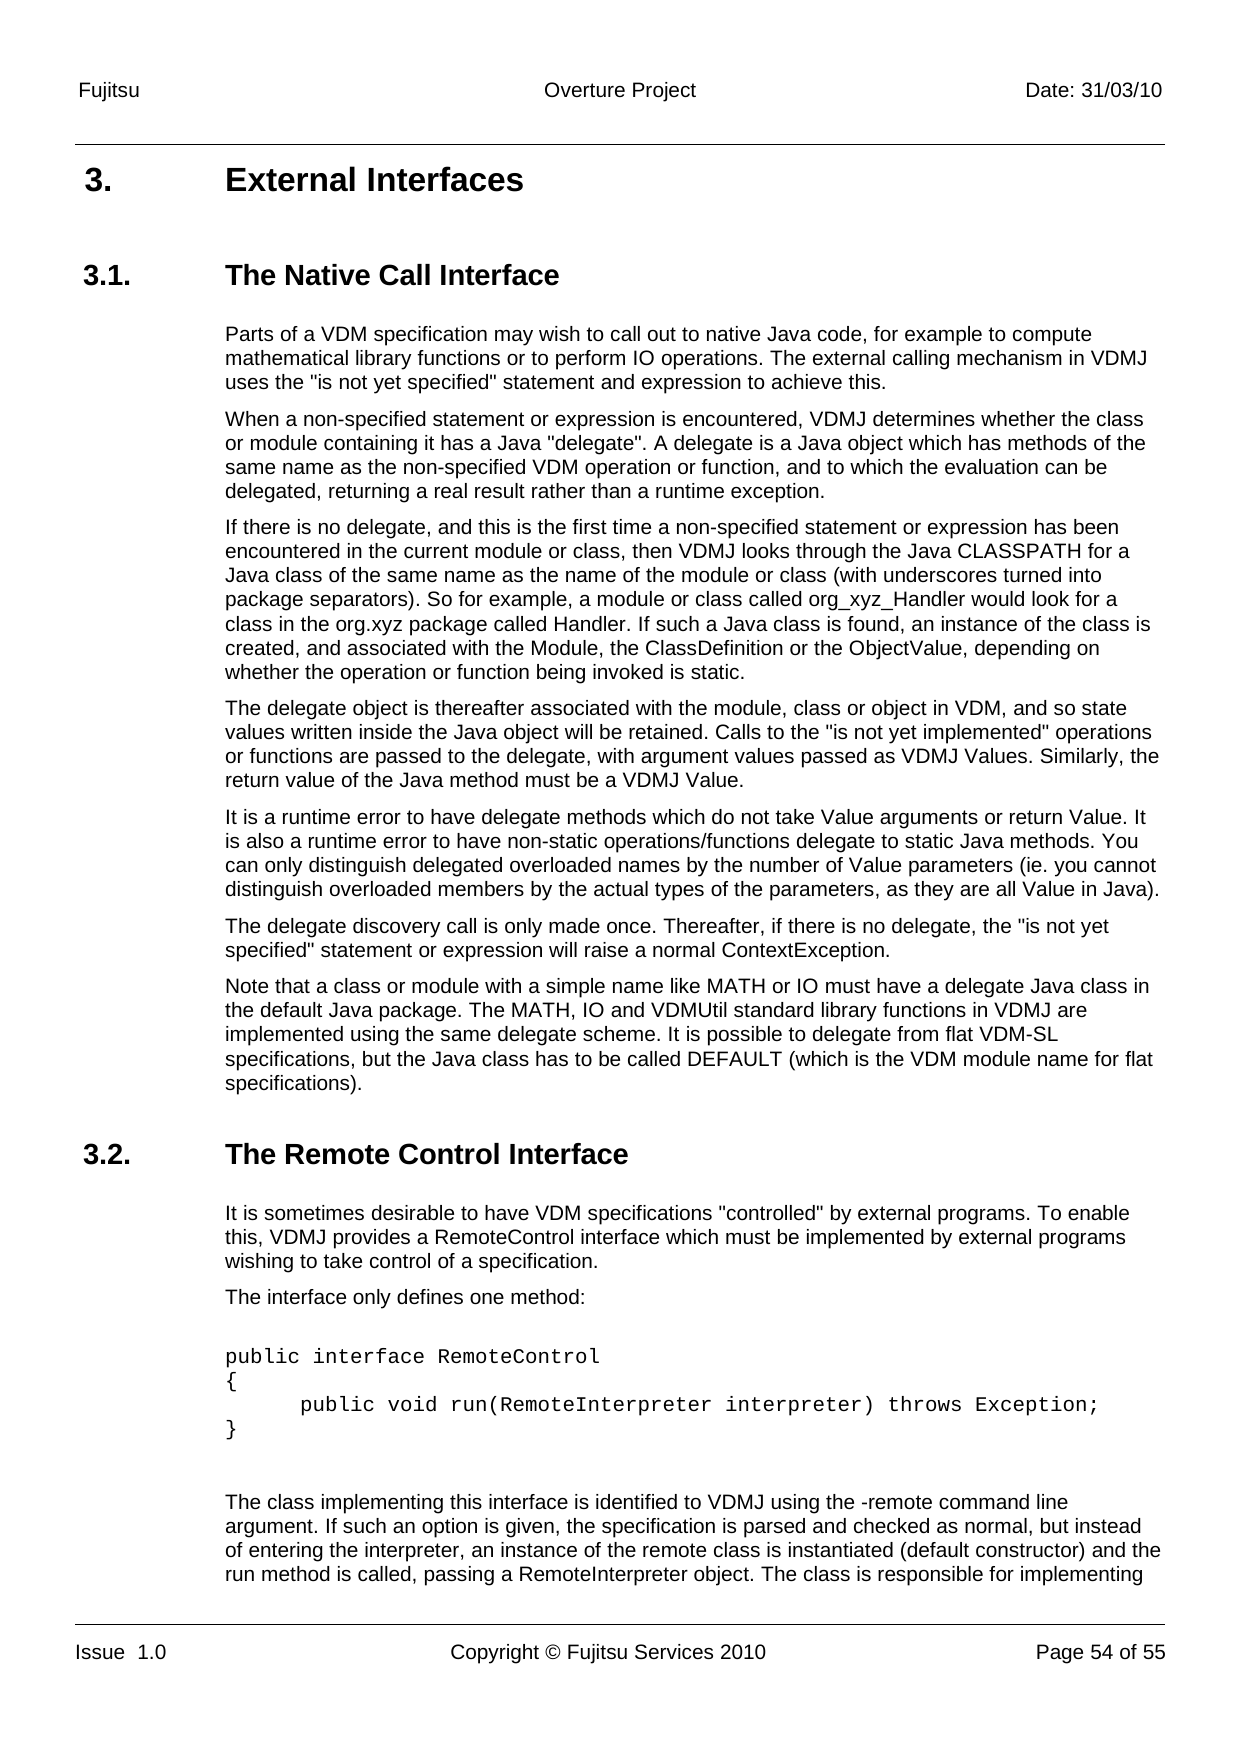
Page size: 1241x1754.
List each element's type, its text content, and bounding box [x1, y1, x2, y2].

subtitle External Interfaces [75, 160, 1165, 198]
text The interface only defines one method: [225, 1285, 1165, 1309]
text The delegate object is thereafter associated with the module, class or object in VDM, and so state values written inside the Java object will be retained. Calls to the "is not yet implemented" operations or functions are passed to the delegate, with argument values passed as VDMJ Values. Similarly, the return value of the Java method must be a VDMJ Value. [225, 696, 1165, 792]
text When a non-specified statement or expression is encountered, VDMJ determines whether the class or module containing it has a Java "delegate". A delegate is a Java object which has methods of the same name as the non-specified VDM operation or function, and to which the evaluation can be delegated, returning a real result rather than a runtime exception. [225, 406, 1165, 503]
text Parts of a VDM specification may wish to call out to native Java code, for example to compute mathematical library functions or to perform IO operations. The external calling mechanism in VDMJ uses the "is not yet specified" statement and expression to achieve this. [225, 322, 1165, 394]
text } [225, 1418, 1165, 1442]
text Note that a class or module with a simple name like MATH or IO must have a delegate Java class in the default Java package. The MATH, IO and VDMUtil standard library functions in VDMJ are implemented using the same delegate scheme. It is possible to delegate from flat VDM-SL specifications, but the Java class has to be called DEFAULT (which is the VDM module name for flat specifications). [225, 974, 1165, 1094]
subtitle The Native Call Interface [75, 258, 1165, 292]
subtitle The Remote Control Interface [75, 1137, 1165, 1171]
text If there is no delegate, and this is the first time a non-specified statement or expression has been encountered in the current module or class, then VDMJ looks through the Java CLASSPATH for a Java class of the same name as the name of the module or class (with underscores turned into package separators). So for example, a module or class called org_xyz_Handler would look for a class in the org.xyz package called Handler. If such a Java class is found, an instance of the class is created, and associated with the Module, the ClassDefinition or the ObjectValue, depending on whether the operation or function being invoked is static. [225, 515, 1165, 684]
text It is a runtime error to have delegate methods which do not take Value arguments or return Value. It is also a runtime error to have non-static operations/functions delegate to static Java methods. You can only distinguish delegated overloaded names by the number of Value parameters (ie. you cannot distinguish overloaded members by the actual types of the parameters, as they are all Value in Java). [225, 805, 1165, 901]
text It is sometimes desirable to have VDM specifications "controlled" by external programs. To enable this, VDMJ provides a RemoteControl interface which must be implemented by external programs wishing to take control of a specification. [225, 1201, 1165, 1273]
text public interface RemoteControl [225, 1346, 1165, 1370]
text The delegate discovery call is only made once. Thereafter, if there is no delegate, the "is not yet specified" statement or expression will raise a normal ContextException. [225, 914, 1165, 962]
text public void run(RemoteInterpreter interpreter) throws Exception; [225, 1394, 1165, 1418]
text The class implementing this interface is identified to VDMJ using the -remote command line argument. If such an option is given, the specification is parsed and checked as normal, but instead of entering the interpreter, an instance of the remote class is instantiated (default constructor) and the run method is called, passing a RemoteInterpreter object. The class is responsible for implementing [225, 1489, 1165, 1586]
text { [225, 1370, 1165, 1394]
